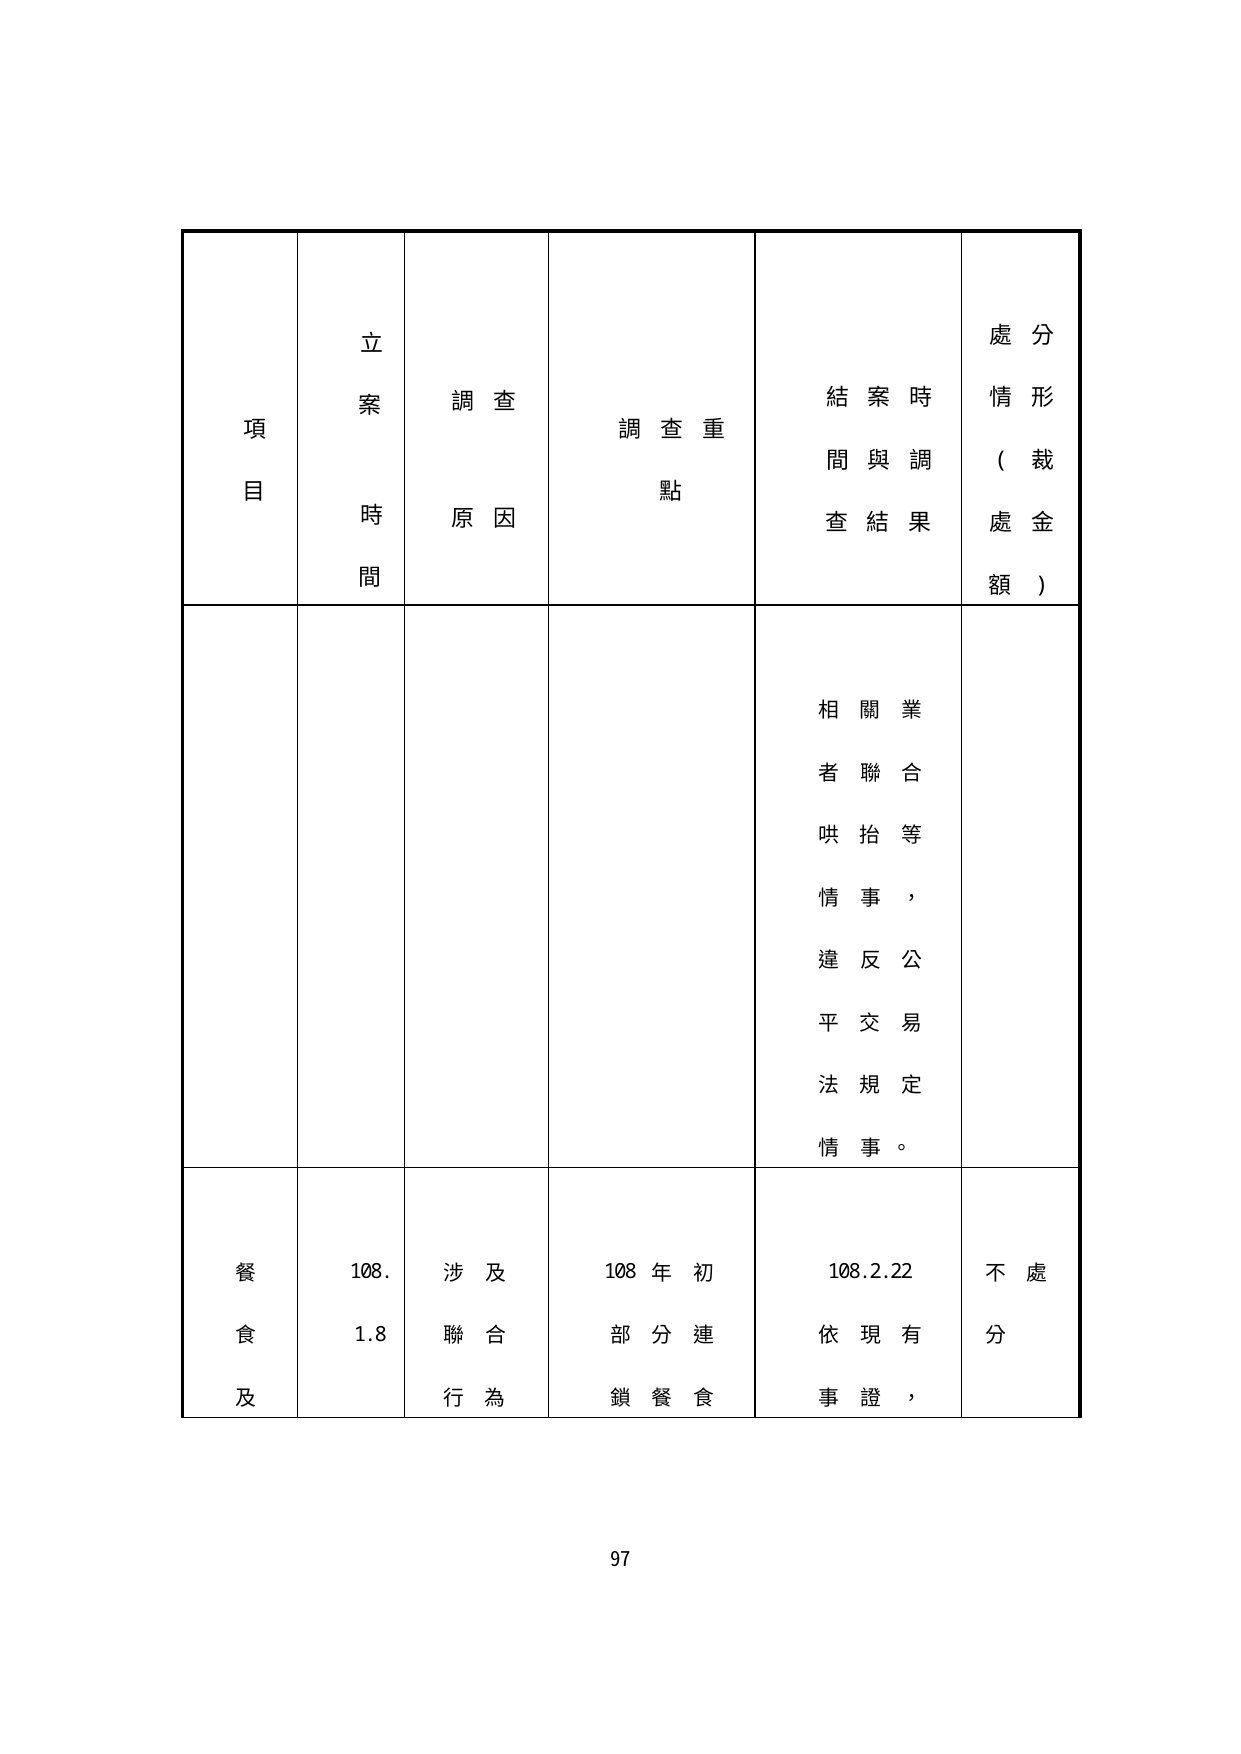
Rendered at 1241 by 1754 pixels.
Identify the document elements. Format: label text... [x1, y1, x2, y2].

table_cell [962, 606, 1078, 1167]
table_cell 108.2.22依現有事證， [756, 1168, 961, 1417]
table_cell 相關業者聯合哄抬等情事，違反公平交易法規定情事。 [756, 606, 961, 1167]
table_header 調查 原因 [405, 233, 548, 604]
table_cell 涉及聯合行為 [405, 1168, 548, 1417]
table_cell [184, 606, 297, 1167]
table_cell [405, 606, 548, 1167]
table_header 項目 [184, 233, 297, 604]
table_header 處分情形(裁處金額) [962, 233, 1078, 604]
table_header 立案 時間 [298, 233, 404, 604]
table_cell 不處分 [962, 1168, 1078, 1417]
table_header 結案時間與調查結果 [756, 233, 961, 604]
table_cell 餐食及 [184, 1168, 297, 1417]
table_cell 108.1.8 [298, 1168, 404, 1417]
table_cell [549, 606, 754, 1167]
table_cell [298, 606, 404, 1167]
table_header 調查重點 [549, 233, 754, 604]
table_cell 108年初部分連鎖餐食 [549, 1168, 754, 1417]
